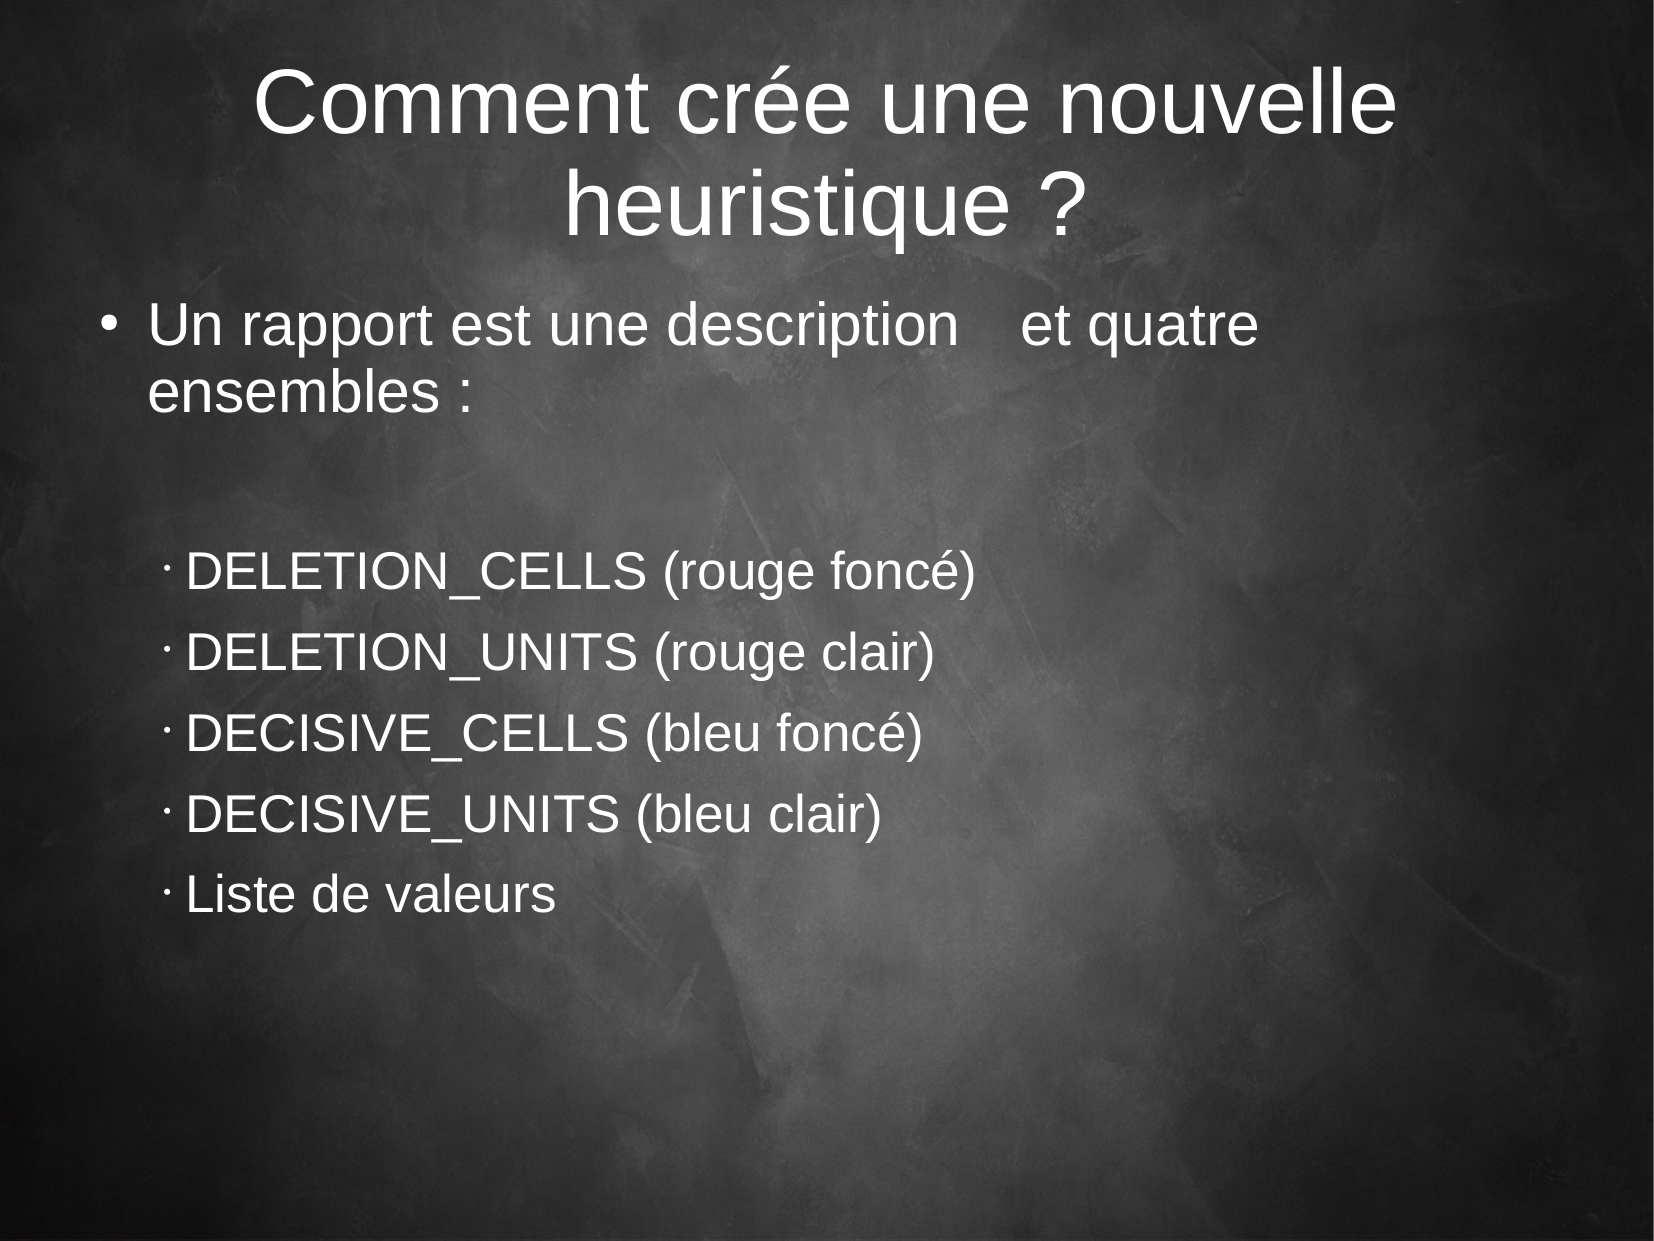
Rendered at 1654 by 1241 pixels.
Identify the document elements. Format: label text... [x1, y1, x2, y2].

picture [0, 0, 1654, 1241]
list Un rapport est une description et quatre ensembles : DELETION_CELLS (rouge foncé) DELETION_UNITS (rouge clair) DECISIVE_CELLS (bleu foncé) DECISIVE_UNITS (bleu clair) Liste de valeurs [82, 290, 1571, 1010]
title Comment crée une nouvelle heuristique ? [82, 49, 1571, 257]
